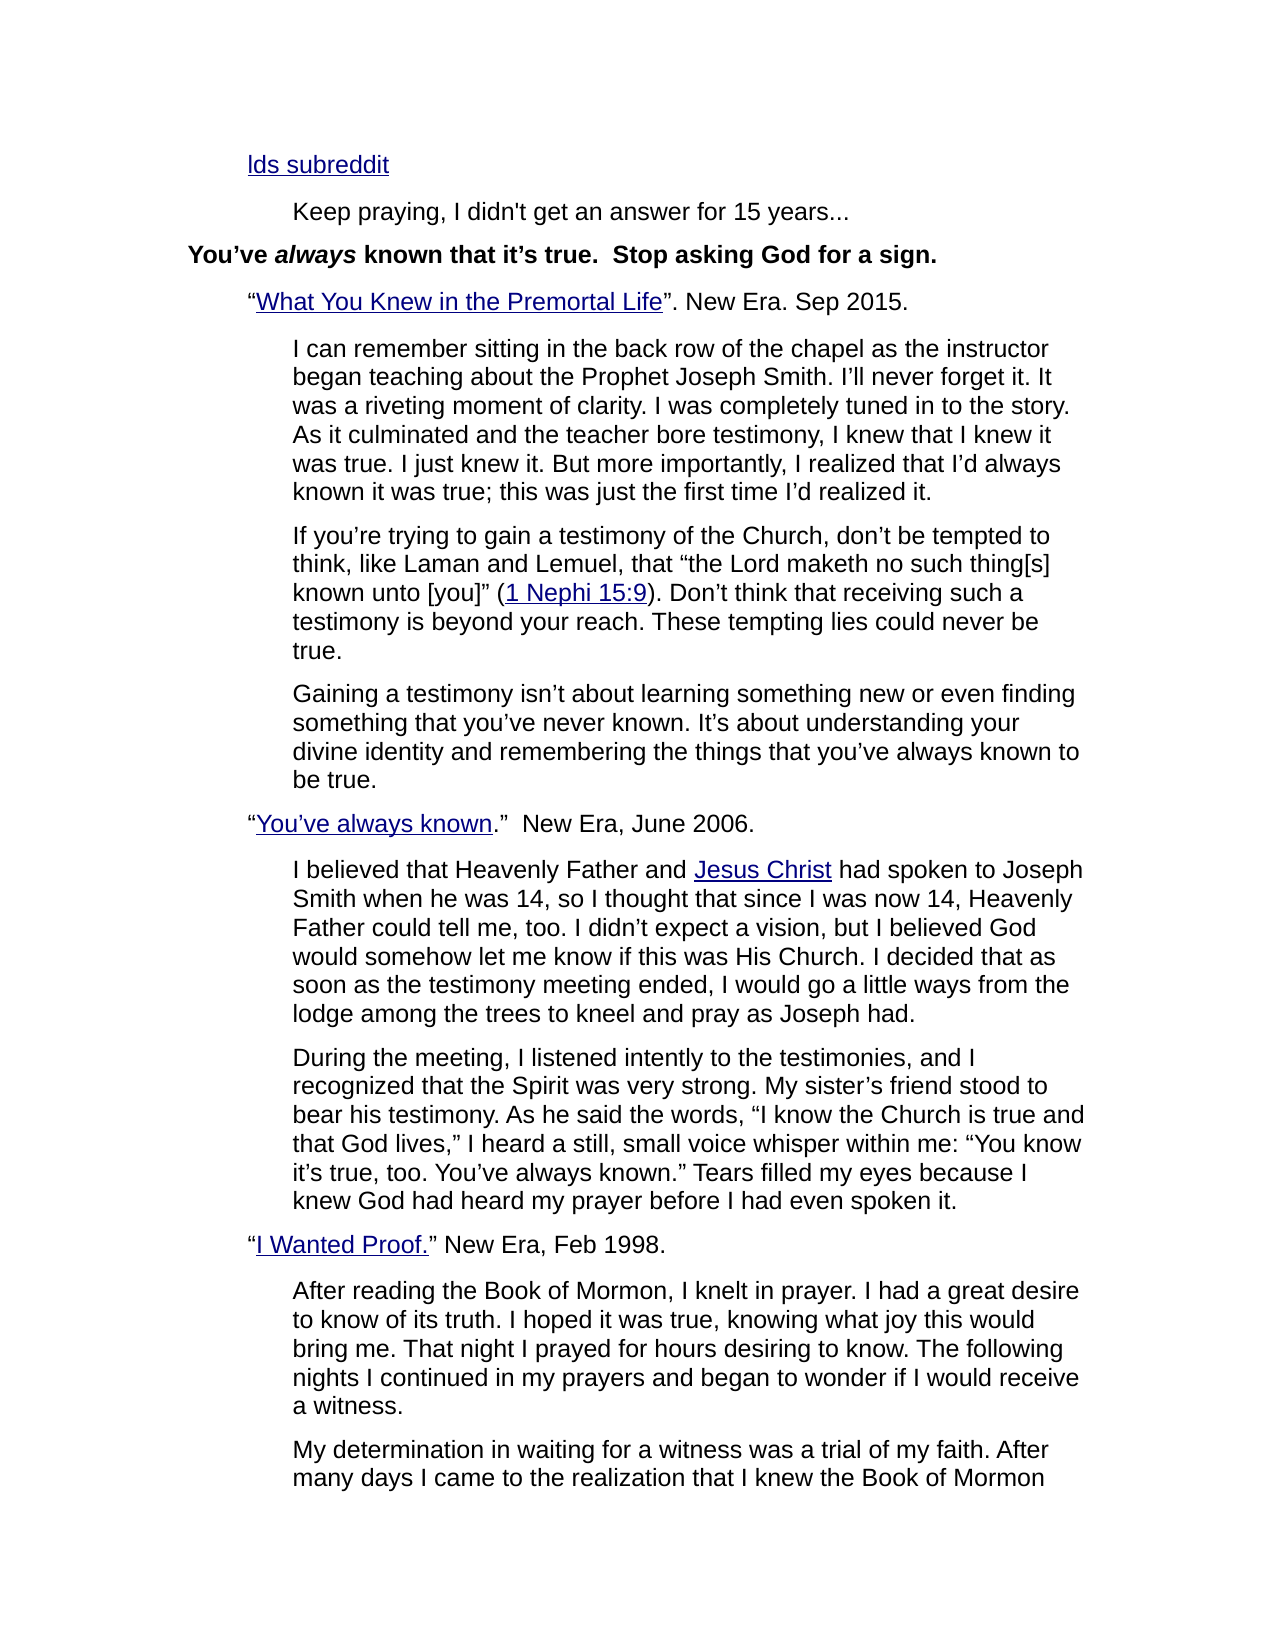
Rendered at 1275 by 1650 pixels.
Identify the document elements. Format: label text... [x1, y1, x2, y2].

text Gaining a testimony isn’t about learning something new or even finding something that you’ve never known. It’s about understanding your divine identity and remembering the things that you’ve always known to be true. [292, 679, 1087, 794]
text Keep praying, I didn't get an answer for 15 years... [292, 197, 1087, 226]
text During the meeting, I listened intently to the testimonies, and I recognized that the Spirit was very strong. My sister’s friend stood to bear his testimony. As he said the words, “I know the Church is true and that God lives,” I heard a still, small voice whisper within me: “You know it’s true, too. You’ve always known.” Tears filled my eyes because I knew God had heard my prayer before I had even spoken it. [292, 1042, 1087, 1215]
text lds subreddit [247, 150, 1087, 179]
text After reading the Book of Mormon, I knelt in prayer. I had a great desire to know of its truth. I hoped it was true, knowing what joy this would bring me. That night I prayed for hours desiring to know. The following nights I continued in my prayers and began to wonder if I would receive a witness. [292, 1276, 1087, 1420]
text “I Wanted Proof.” New Era, Feb 1998. [247, 1229, 1087, 1258]
text If you’re trying to gain a testimony of the Church, don’t be tempted to think, like Laman and Lemuel, that “the Lord maketh no such thing[s] known unto [you]” (1 Nephi 15:9). Don’t think that receiving such a testimony is beyond your reach. These tempting lies could never be true. [292, 521, 1087, 664]
text I can remember sitting in the back row of the chapel as the instructor began teaching about the Prophet Joseph Smith. I’ll never forget it. It was a riveting moment of clarity. I was completely tuned in to the story. As it culminated and the teacher bore testimony, I knew that I knew it was true. I just knew it. But more importantly, I realized that I’d always known it was true; this was just the first time I’d realized it. [292, 334, 1087, 506]
text I believed that Heavenly Father and Jesus Christ had spoken to Joseph Smith when he was 14, so I thought that since I was now 14, Heavenly Father could tell me, too. I didn’t expect a vision, but I believed God would somehow let me know if this was His Church. I decided that as soon as the testimony meeting ended, I would go a little ways from the lodge among the trees to kneel and pray as Joseph had. [292, 855, 1087, 1028]
text “What You Knew in the Premortal Life”. New Era. Sep 2015. [247, 287, 1087, 316]
text My determination in waiting for a witness was a trial of my faith. After many days I came to the realization that I knew the Book of Mormon [292, 1435, 1087, 1492]
text “You’ve always known.” New Era, June 2006. [247, 809, 1087, 837]
text You’ve always known that it’s true. Stop asking God for a sign. [187, 240, 1087, 269]
